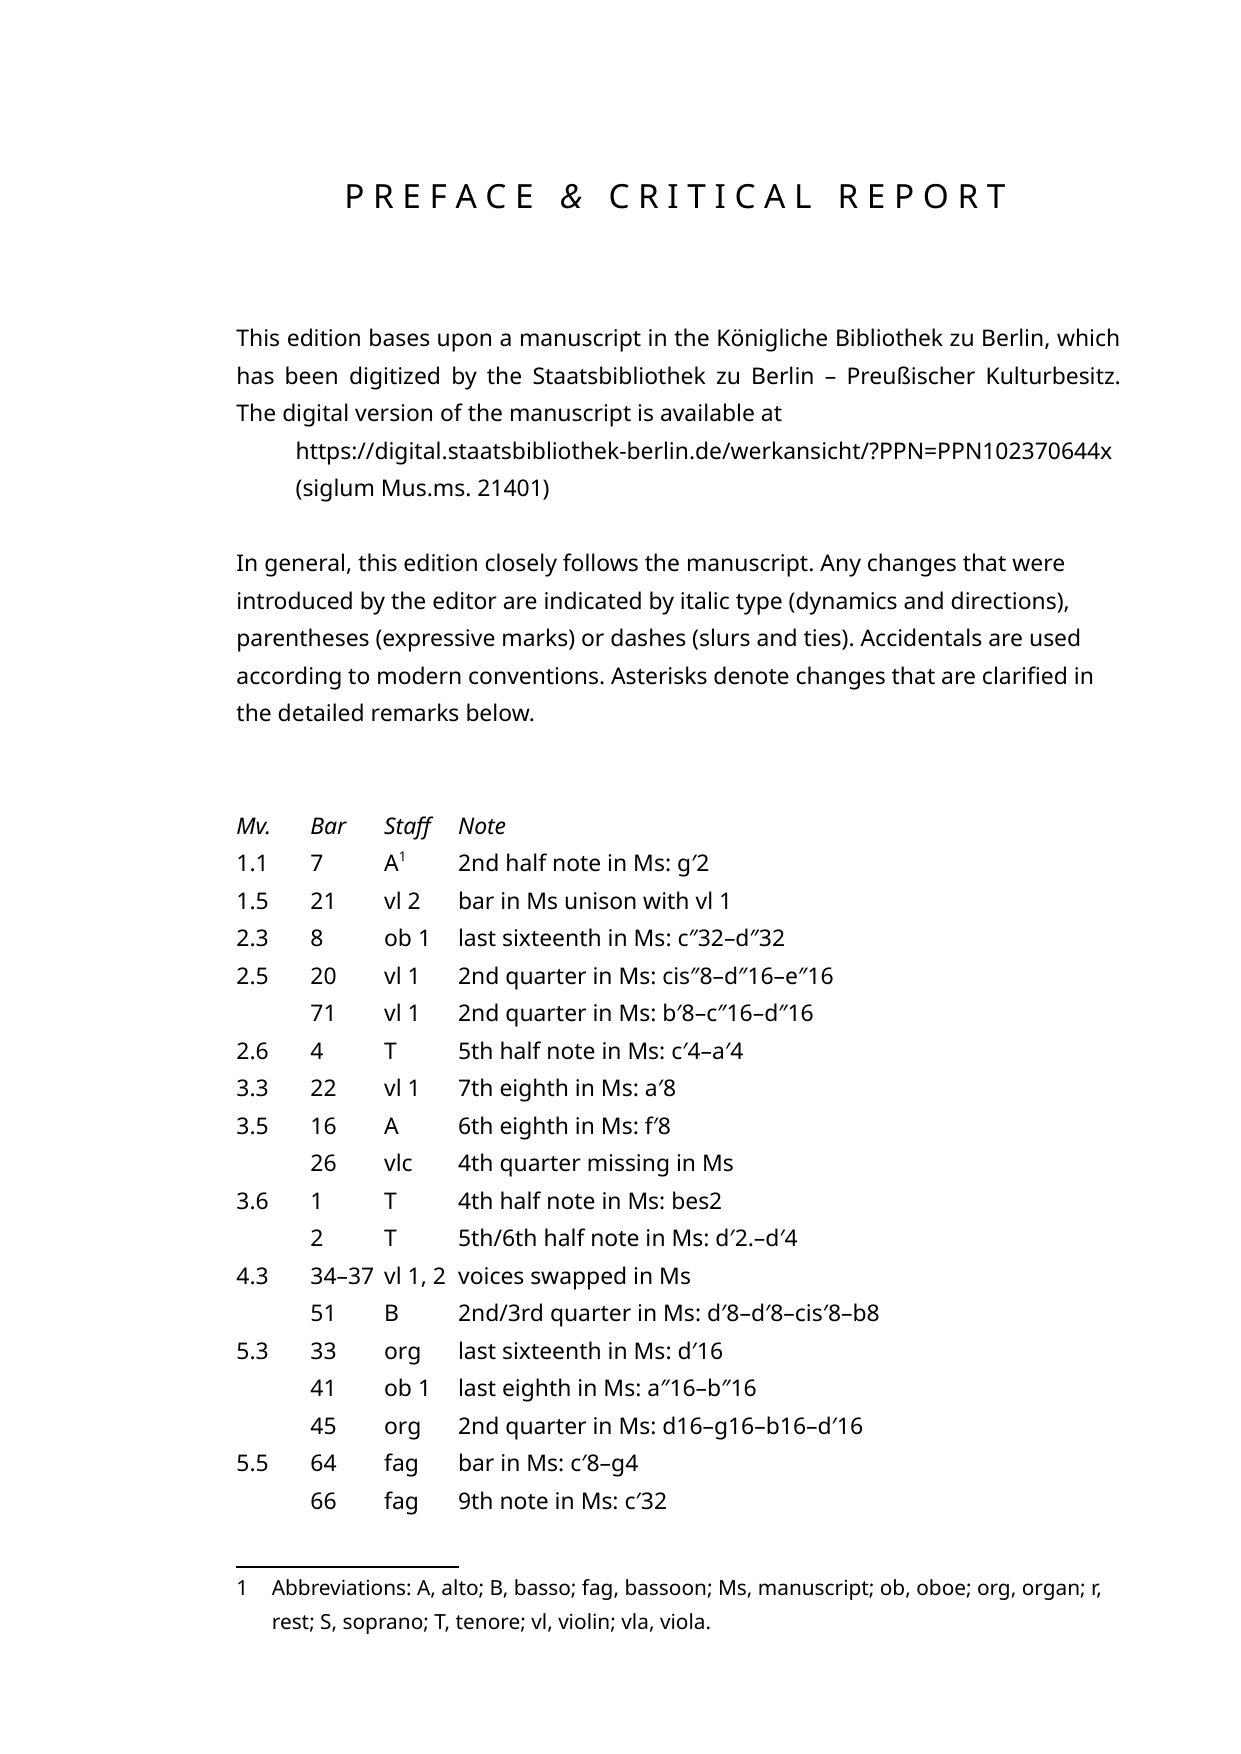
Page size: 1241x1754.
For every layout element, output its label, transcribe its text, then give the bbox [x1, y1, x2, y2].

text Abbreviations: A, alto; B, basso; fag, bassoon; Ms, manuscript; ob, oboe; org, organ; r, rest; S, soprano; T, tenore; vl, violin; vla, viola. [236, 1573, 1122, 1636]
text In general, this edition closely follows the manuscript. Any changes that were introduced by the editor are indicated by italic type (dynamics and directions), parentheses (expressive marks) or dashes (slurs and ties). Accidentals are used according to modern conventions. Asterisks denote changes that are clarified in the detailed remarks below. Mv. Bar Staff Note 1.1 7 A 2nd half note in Ms: g′2 1.5 21 vl 2 bar in Ms unison with vl 1 2.3 8 ob 1 last sixteenth in Ms: c″32–d″32 2.5 20 vl 1 2nd quarter in Ms: cis″8–d″16–e″16 71 vl 1 2nd quarter in Ms: b′8–c″16–d″16 2.6 4 T 5th half note in Ms: c′4–a′4 3.3 22 vl 1 7th eighth in Ms: a′8 3.5 16 A 6th eighth in Ms: f′8 26 vlc 4th quarter missing in Ms 3.6 1 T 4th half note in Ms: bes2 2 T 5th/6th half note in Ms: d′2.–d′4 4.3 34–37 vl 1, 2 voices swapped in Ms 51 B 2nd/3rd quarter in Ms: d′8–d′8–cis′8–b8 5.3 33 org last sixteenth in Ms: d′16 41 ob 1 last eighth in Ms: a″16–b″16 45 org 2nd quarter in Ms: d16–g16–b16–d′16 5.5 64 fag bar in Ms: c′8–g4 66 fag 9th note in Ms: c′32 [236, 547, 1122, 1554]
text This edition bases upon a manuscript in the Königliche Bibliothek zu Berlin, which has been digitized by the Staatsbibliothek zu Berlin – Preußischer Kulturbesitz. The digital version of the manuscript is available at [236, 322, 1122, 429]
text P R E F A C E & C R I T I C A L R E P O R T [236, 173, 1122, 218]
text https://digital.staatsbibliothek-berlin.de/werkansicht/?PPN=PPN102370644x (siglum Mus.ms. 21401) [236, 435, 1122, 504]
